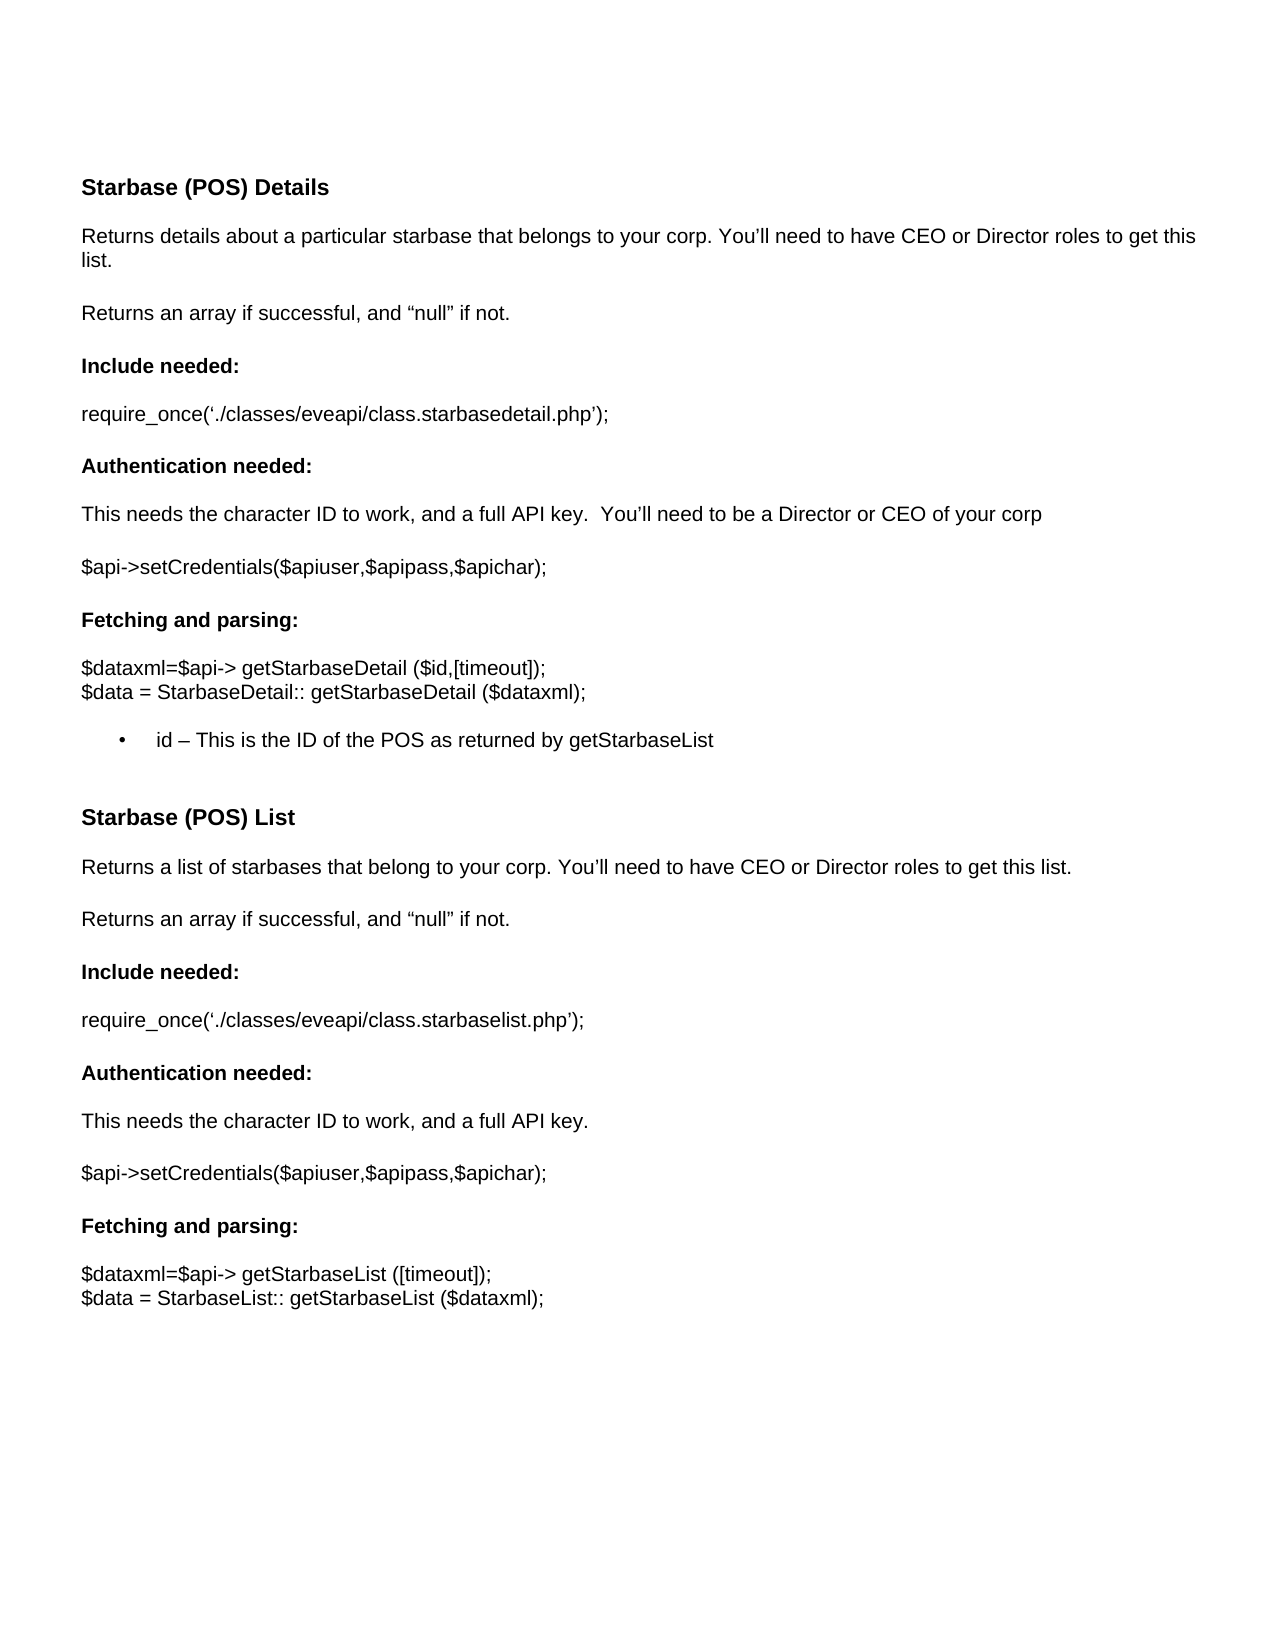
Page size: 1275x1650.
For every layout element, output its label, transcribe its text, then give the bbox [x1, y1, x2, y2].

text $dataxml=$api-> getStarbaseList ([timeout]); [81, 1262, 1198, 1286]
text Include needed: [81, 960, 1198, 984]
text $api->setCredentials($apiuser,$apipass,$apichar); [81, 1161, 1198, 1185]
text Returns an array if successful, and “null” if not. [81, 907, 1198, 931]
text Returns details about a particular starbase that belongs to your corp. You’ll need to have CEO or Director roles to get this list. [81, 224, 1198, 272]
text $dataxml=$api-> getStarbaseDetail ($id,[timeout]); [81, 656, 1198, 679]
text This needs the character ID to work, and a full API key. [81, 1108, 1198, 1132]
list id – This is the ID of the POS as returned by getStarbaseList [119, 727, 1198, 751]
text require_once(‘./classes/eveapi/class.starbasedetail.php’); [81, 402, 1198, 426]
text $data = StarbaseList:: getStarbaseList ($dataxml); [81, 1286, 1198, 1310]
text require_once(‘./classes/eveapi/class.starbaselist.php’); [81, 1008, 1198, 1032]
text Fetching and parsing: [81, 608, 1198, 632]
text Starbase (POS) List [81, 804, 1198, 831]
text $data = StarbaseDetail:: getStarbaseDetail ($dataxml); [81, 679, 1198, 703]
text Returns an array if successful, and “null” if not. [81, 301, 1198, 325]
text $api->setCredentials($apiuser,$apipass,$apichar); [81, 555, 1198, 579]
text Returns a list of starbases that belong to your corp. You’ll need to have CEO or Director roles to get this list. [81, 854, 1198, 878]
text This needs the character ID to work, and a full API key. You’ll need to be a Director or CEO of your corp [81, 502, 1198, 526]
text Authentication needed: [81, 1061, 1198, 1084]
text Starbase (POS) Details [81, 174, 1198, 200]
text Authentication needed: [81, 454, 1198, 478]
text Include needed: [81, 354, 1198, 378]
text Fetching and parsing: [81, 1214, 1198, 1238]
